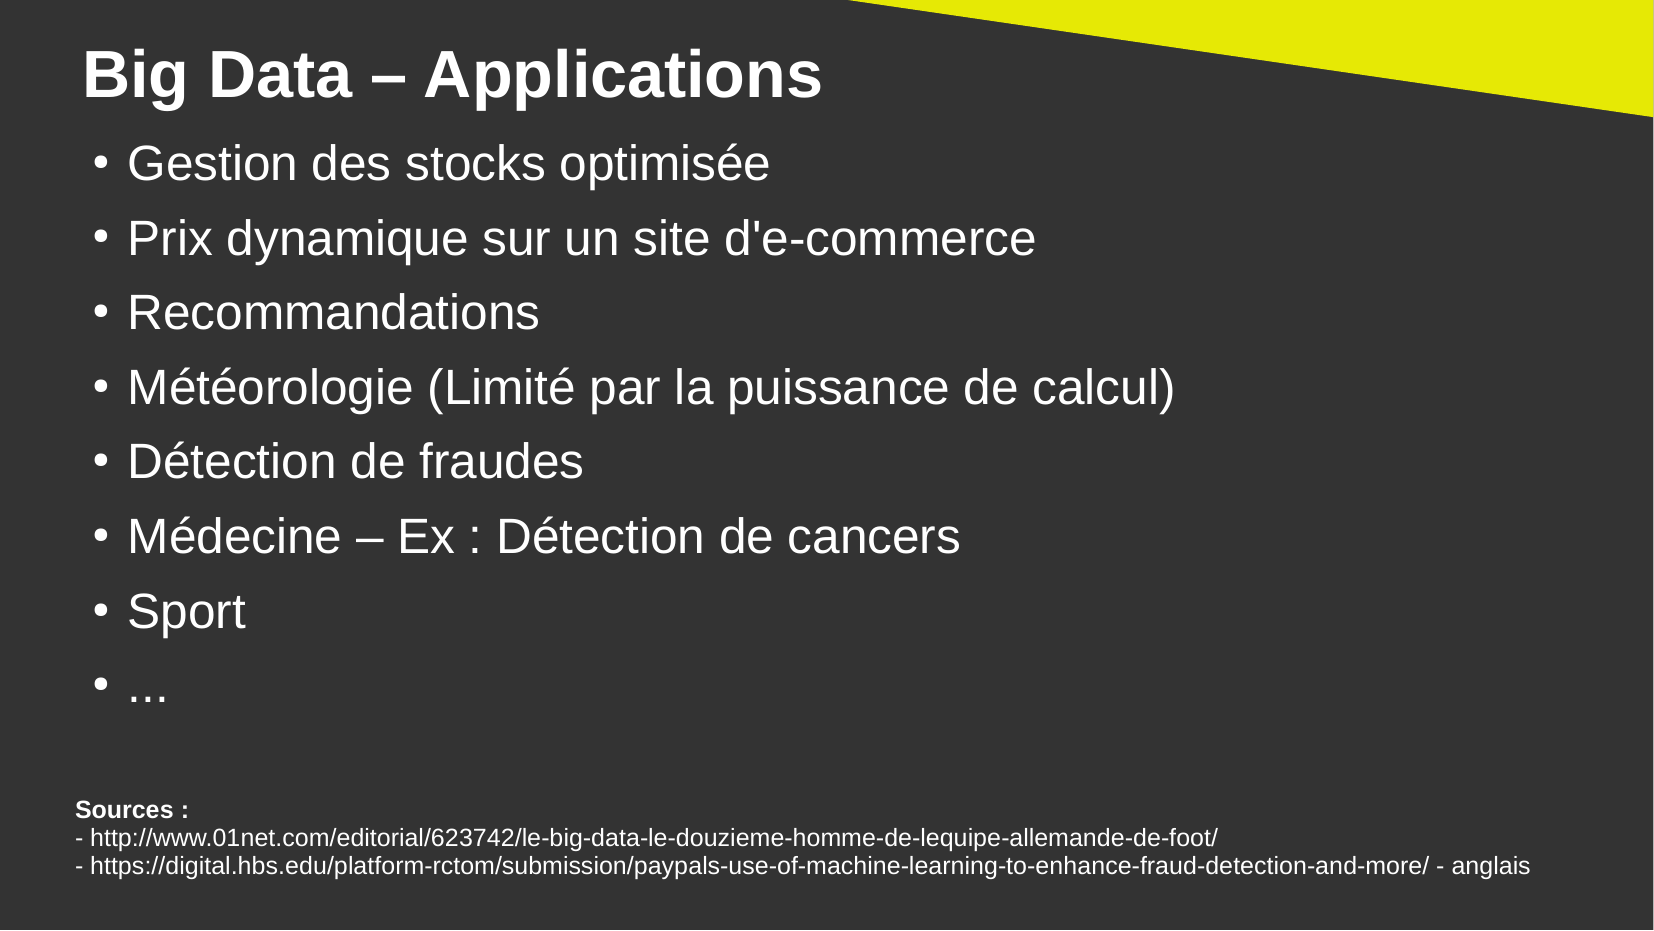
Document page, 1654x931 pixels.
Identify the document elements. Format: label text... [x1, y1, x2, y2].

text_box Sources : - http://www.01net.com/editorial/623742/le-big-data-le-douzieme-homme-de-lequipe-allemande-de-foot/ - https://digital.hbs.edu/platform-rctom/submission/paypals-use-of-machine-learning-to-enhance-fraud-detection-and-more/ - anglais [60, 788, 1560, 916]
title Big Data – Applications [82, 37, 1571, 114]
list Gestion des stocks optimisée Prix dynamique sur un site d'e-commerce Recommandations Météorologie (Limité par la puissance de calcul) Détection de fraudes Médecine – Ex : Détection de cancers Sport ... [80, 135, 1182, 768]
text_box [847, 0, 1654, 118]
